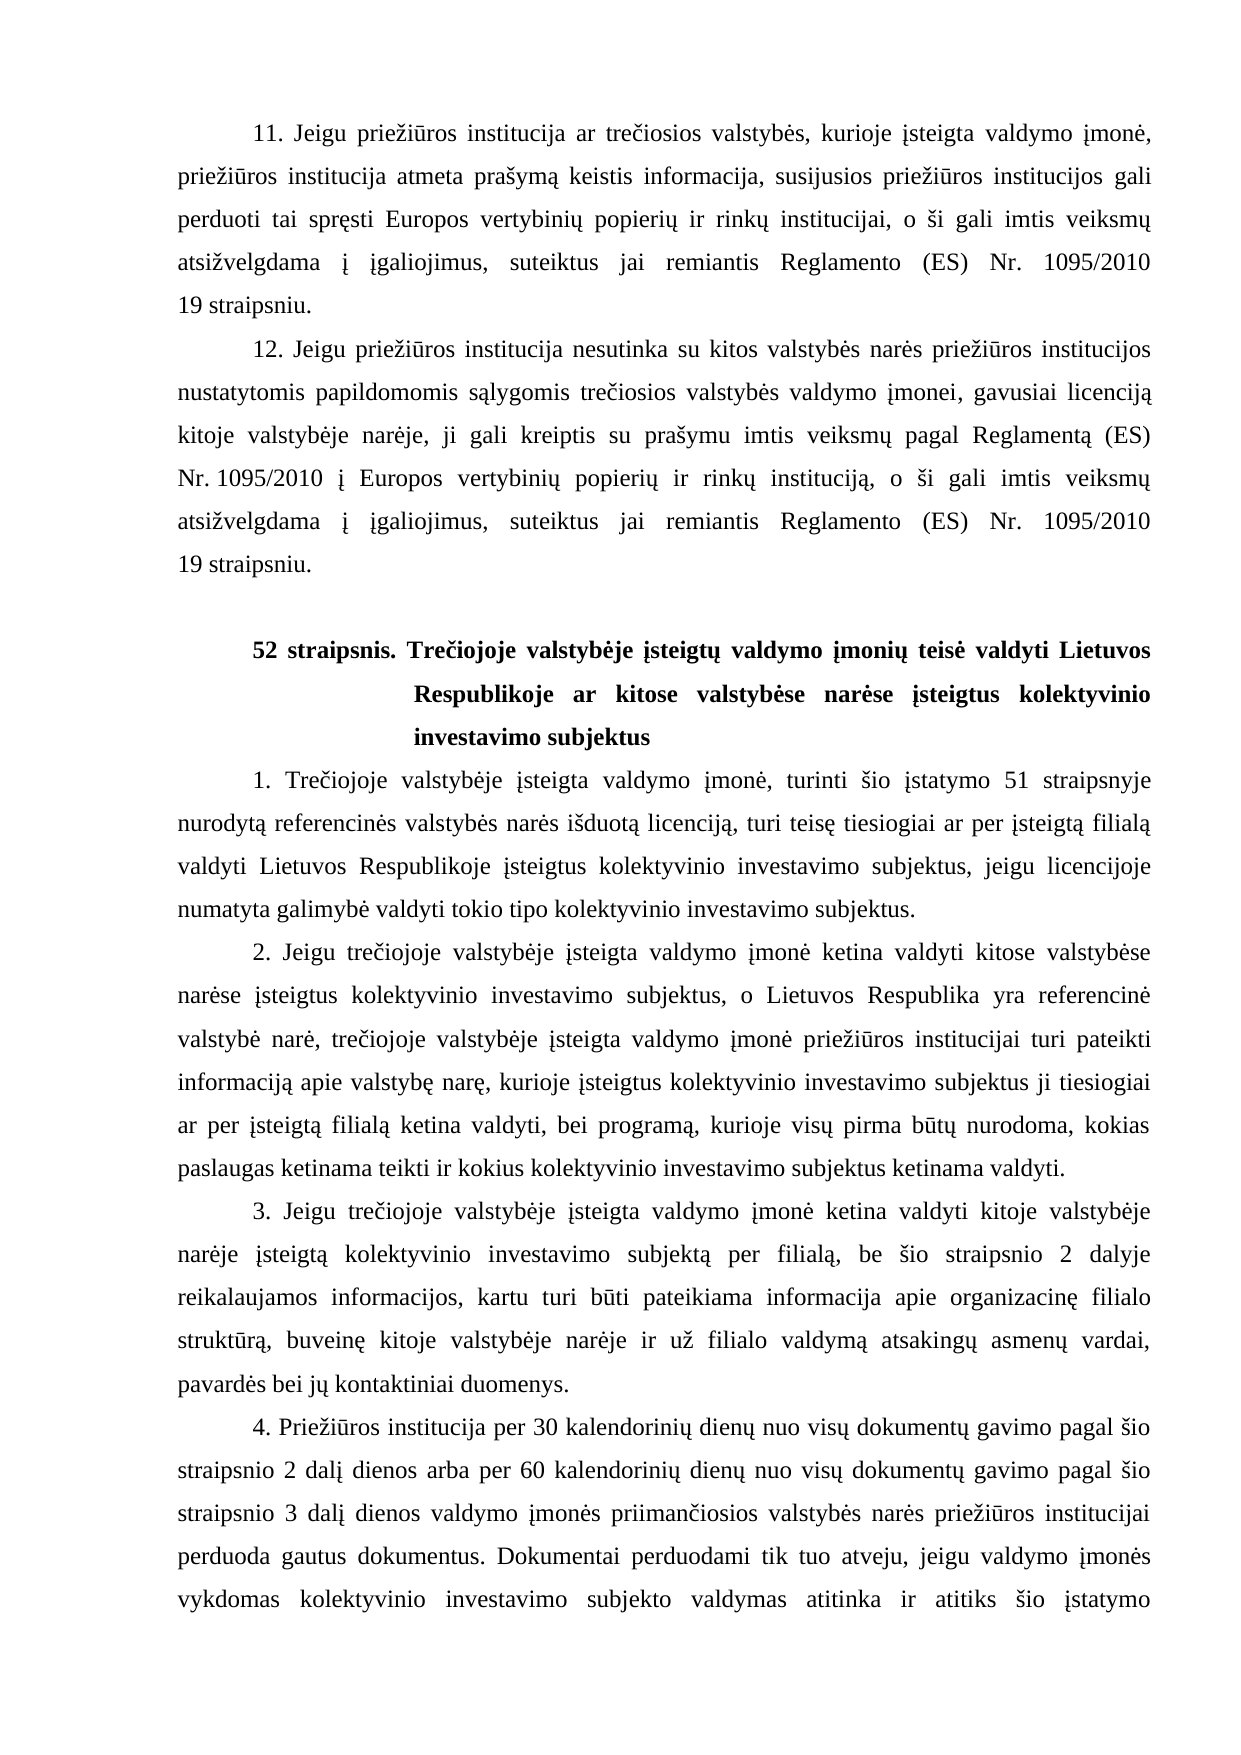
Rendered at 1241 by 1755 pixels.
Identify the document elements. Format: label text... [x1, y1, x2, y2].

text 52 straipsnis. Trečiojoje valstybėje įsteigtų valdymo įmonių teisė valdyti Lietuvos Respublikoje ar kitose valstybėse narėse įsteigtus kolektyvinio investavimo subjektus [252, 636, 1152, 751]
text 12. Jeigu priežiūros institucija nesutinka su kitos valstybės narės priežiūros institucijos nustatytomis papildomomis sąlygomis trečiosios valstybės valdymo įmonei, gavusiai licenciją kitoje valstybėje narėje, ji gali kreiptis su prašymu imtis veiksmų pagal Reglamentą (ES) Nr. 1095/2010 į Europos vertybinių popierių ir rinkų instituciją, o ši gali imtis veiksmų atsižvelgdama į įgaliojimus, suteiktus jai remiantis Reglamento (ES) Nr. 1095/2010 19 straipsniu. [177, 334, 1152, 578]
text 11. Jeigu priežiūros institucija ar trečiosios valstybės, kurioje įsteigta valdymo įmonė, priežiūros institucija atmeta prašymą keistis informacija, susijusios priežiūros institucijos gali perduoti tai spręsti Europos vertybinių popierių ir rinkų institucijai, o ši gali imtis veiksmų atsižvelgdama į įgaliojimus, suteiktus jai remiantis Reglamento (ES) Nr. 1095/2010 19 straipsniu. [177, 118, 1152, 319]
text 3. Jeigu trečiojoje valstybėje įsteigta valdymo įmonė ketina valdyti kitoje valstybėje narėje įsteigtą kolektyvinio investavimo subjektą per filialą, be šio straipsnio 2 dalyje reikalaujamos informacijos, kartu turi būti pateikiama informacija apie organizacinę filialo struktūrą, buveinę kitoje valstybėje narėje ir už filialo valdymą atsakingų asmenų vardai, pavardės bei jų kontaktiniai duomenys. [177, 1196, 1152, 1397]
text 2. Jeigu trečiojoje valstybėje įsteigta valdymo įmonė ketina valdyti kitose valstybėse narėse įsteigtus kolektyvinio investavimo subjektus, o Lietuvos Respublika yra referencinė valstybė narė, trečiojoje valstybėje įsteigta valdymo įmonė priežiūros institucijai turi pateikti informaciją apie valstybę narę, kurioje įsteigtus kolektyvinio investavimo subjektus ji tiesiogiai ar per įsteigtą filialą ketina valdyti, bei programą, kurioje visų pirma būtų nurodoma, kokias paslaugas ketinama teikti ir kokius kolektyvinio investavimo subjektus ketinama valdyti. [177, 937, 1152, 1182]
text 4. Priežiūros institucija per 30 kalendorinių dienų nuo visų dokumentų gavimo pagal šio straipsnio 2 dalį dienos arba per 60 kalendorinių dienų nuo visų dokumentų gavimo pagal šio straipsnio 3 dalį dienos valdymo įmonės priimančiosios valstybės narės priežiūros institucijai perduoda gautus dokumentus. Dokumentai perduodami tik tuo atveju, jeigu valdymo įmonės vykdomas kolektyvinio investavimo subjekto valdymas atitinka ir atitiks šio įstatymo [177, 1412, 1152, 1613]
text 1. Trečiojoje valstybėje įsteigta valdymo įmonė, turinti šio įstatymo 51 straipsnyje nurodytą referencinės valstybės narės išduotą licenciją, turi teisę tiesiogiai ar per įsteigtą filialą valdyti Lietuvos Respublikoje įsteigtus kolektyvinio investavimo subjektus, jeigu licencijoje numatyta galimybė valdyti tokio tipo kolektyvinio investavimo subjektus. [177, 765, 1152, 923]
